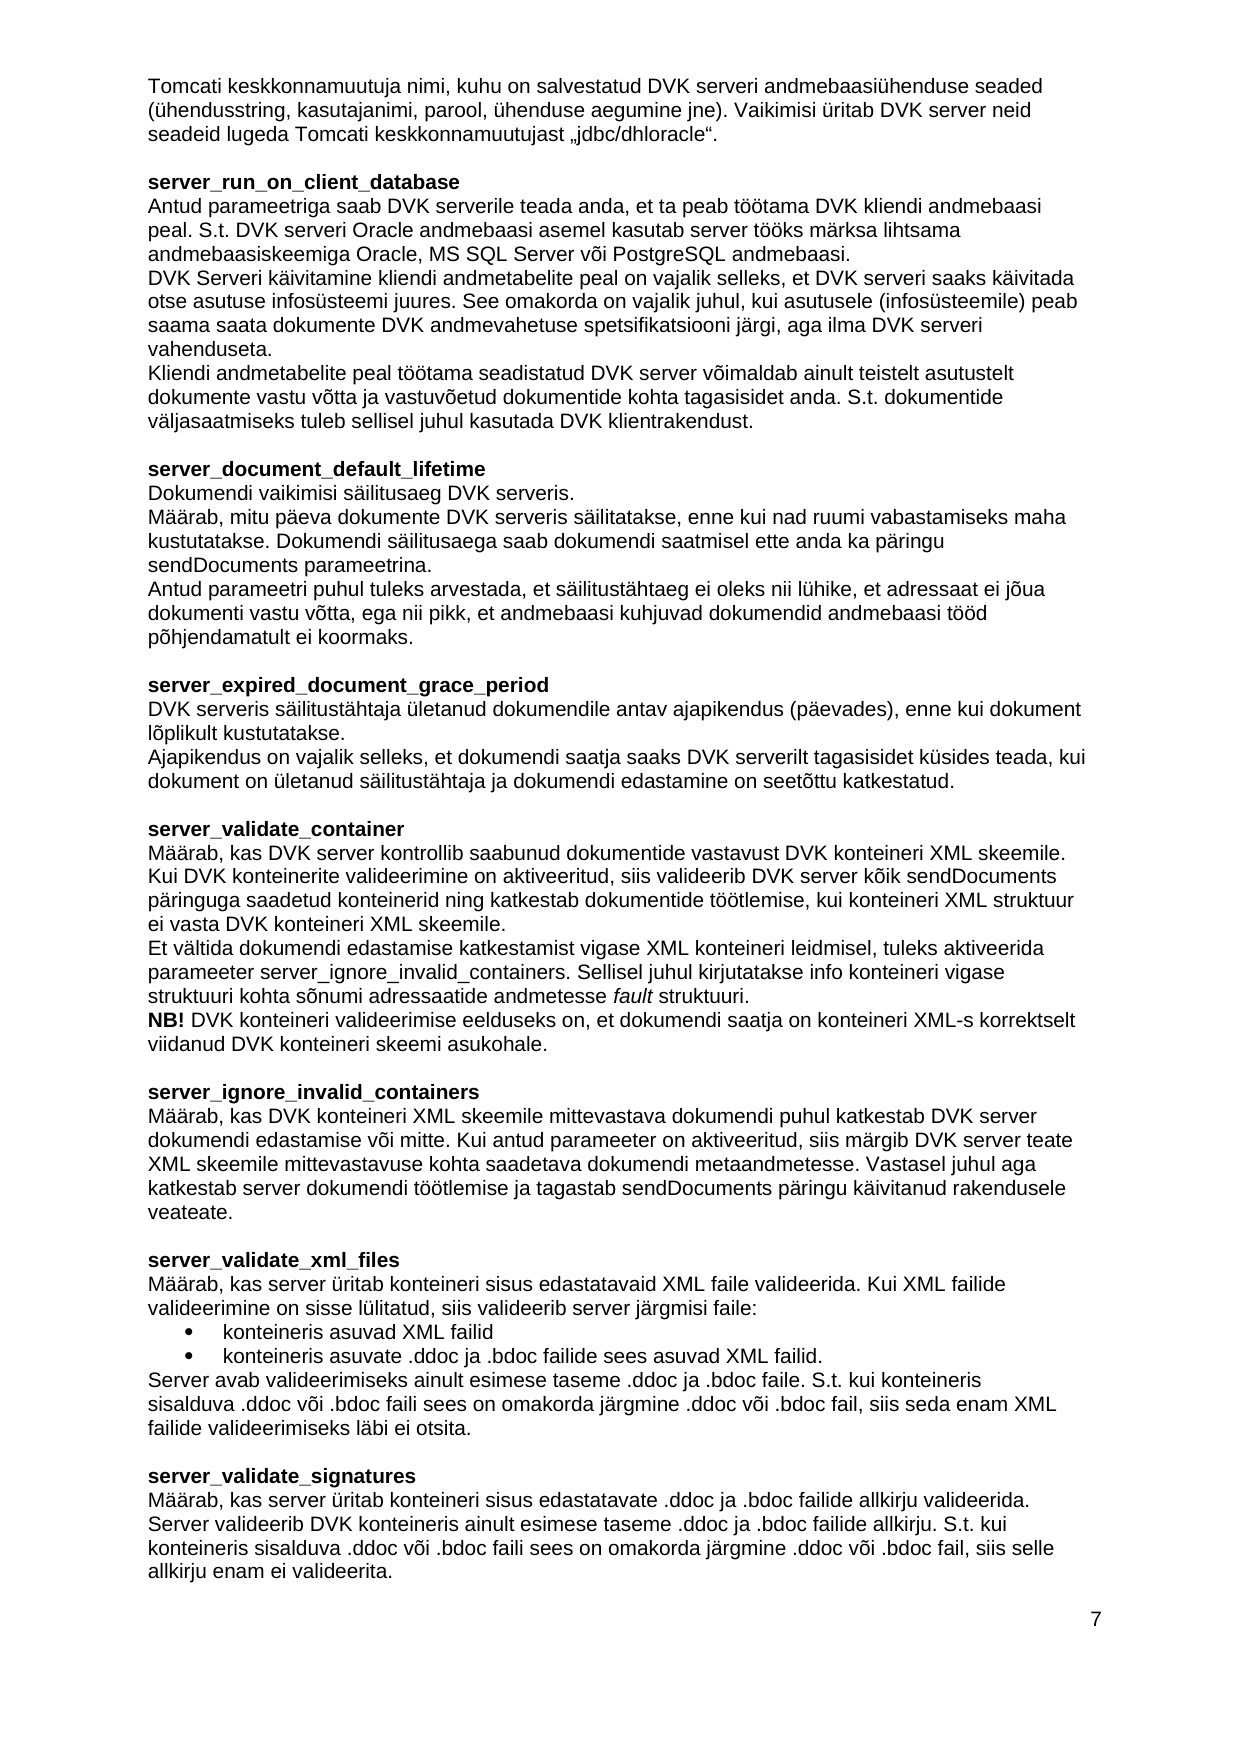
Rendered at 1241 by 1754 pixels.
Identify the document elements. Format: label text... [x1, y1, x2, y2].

text server_validate_signatures [148, 1463, 1093, 1487]
text server_validate_xml_files [148, 1248, 1093, 1272]
text server_expired_document_grace_period [148, 673, 1093, 697]
text Määrab, mitu päeva dokumente DVK serveris säilitatakse, enne kui nad ruumi vabastamiseks maha kustutatakse. Dokumendi säilitusaega saab dokumendi saatmisel ette anda ka päringu sendDocuments parameetrina. [148, 505, 1093, 577]
text server_ignore_invalid_containers [148, 1080, 1093, 1104]
text server_run_on_client_database [148, 169, 1093, 193]
list konteineris asuvad XML failid [185, 1319, 1093, 1344]
text Tomcati keskkonnamuutuja nimi, kuhu on salvestatud DVK serveri andmebaasiühenduse seaded (ühendusstring, kasutajanimi, parool, ühenduse aegumine jne). Vaikimisi üritab DVK server neid seadeid lugeda Tomcati keskkonnamuutujast „jdbc/dhloracle“. [148, 74, 1093, 146]
text Määrab, kas DVK konteineri XML skeemile mittevastava dokumendi puhul katkestab DVK server dokumendi edastamise või mitte. Kui antud parameeter on aktiveeritud, siis märgib DVK server teate XML skeemile mittevastavuse kohta saadetava dokumendi metaandmetesse. Vastasel juhul aga katkestab server dokumendi töötlemise ja tagastab sendDocuments päringu käivitanud rakendusele veateate. [148, 1104, 1093, 1224]
text Kui DVK konteinerite valideerimine on aktiveeritud, siis valideerib DVK server kõik sendDocuments päringuga saadetud konteinerid ning katkestab dokumentide töötlemise, kui konteineri XML struktuur ei vasta DVK konteineri XML skeemile. [148, 864, 1093, 936]
text Et vältida dokumendi edastamise katkestamist vigase XML konteineri leidmisel, tuleks aktiveerida parameeter server_ignore_invalid_containers. Sellisel juhul kirjutatakse info konteineri vigase struktuuri kohta sõnumi adressaatide andmetesse fault struktuuri. [148, 936, 1093, 1008]
text server_validate_container [148, 816, 1093, 840]
text Dokumendi vaikimisi säilitusaeg DVK serveris. [148, 481, 1093, 505]
text DVK serveris säilitustähtaja ületanud dokumendile antav ajapikendus (päevades), enne kui dokument lõplikult kustutatakse. [148, 697, 1093, 744]
text Server avab valideerimiseks ainult esimese taseme .ddoc ja .bdoc faile. S.t. kui konteineris sisalduva .ddoc või .bdoc faili sees on omakorda järgmine .ddoc või .bdoc fail, siis seda enam XML failide valideerimiseks läbi ei otsita. [148, 1368, 1093, 1439]
text Antud parameetri puhul tuleks arvestada, et säilitustähtaeg ei oleks nii lühike, et adressaat ei jõua dokumenti vastu võtta, ega nii pikk, et andmebaasi kuhjuvad dokumendid andmebaasi tööd põhjendamatult ei koormaks. [148, 577, 1093, 649]
text Ajapikendus on vajalik selleks, et dokumendi saatja saaks DVK serverilt tagasisidet küsides teada, kui dokument on ületanud säilitustähtaja ja dokumendi edastamine on seetõttu katkestatud. [148, 744, 1093, 792]
list konteineris asuvate .ddoc ja .bdoc failide sees asuvad XML failid. [185, 1344, 1093, 1368]
text Määrab, kas server üritab konteineri sisus edastatavate .ddoc ja .bdoc failide allkirju valideerida. Server valideerib DVK konteineris ainult esimese taseme .ddoc ja .bdoc failide allkirju. S.t. kui konteineris sisalduva .ddoc või .bdoc faili sees on omakorda järgmine .ddoc või .bdoc fail, siis selle allkirju enam ei valideerita. [148, 1487, 1093, 1583]
text NB! DVK konteineri valideerimise eelduseks on, et dokumendi saatja on konteineri XML-s korrektselt viidanud DVK konteineri skeemi asukohale. [148, 1008, 1093, 1056]
text Kliendi andmetabelite peal töötama seadistatud DVK server võimaldab ainult teistelt asutustelt dokumente vastu võtta ja vastuvõetud dokumentide kohta tagasisidet anda. S.t. dokumentide väljasaatmiseks tuleb sellisel juhul kasutada DVK klientrakendust. [148, 361, 1093, 433]
text Antud parameetriga saab DVK serverile teada anda, et ta peab töötama DVK kliendi andmebaasi peal. S.t. DVK serveri Oracle andmebaasi asemel kasutab server tööks märksa lihtsama andmebaasiskeemiga Oracle, MS SQL Server või PostgreSQL andmebaasi. [148, 193, 1093, 265]
text Määrab, kas server üritab konteineri sisus edastatavaid XML faile valideerida. Kui XML failide valideerimine on sisse lülitatud, siis valideerib server järgmisi faile: [148, 1272, 1093, 1319]
text DVK Serveri käivitamine kliendi andmetabelite peal on vajalik selleks, et DVK serveri saaks käivitada otse asutuse infosüsteemi juures. See omakorda on vajalik juhul, kui asutusele (infosüsteemile) peab saama saata dokumente DVK andmevahetuse spetsifikatsiooni järgi, aga ilma DVK serveri vahenduseta. [148, 265, 1093, 361]
text server_document_default_lifetime [148, 457, 1093, 481]
text Määrab, kas DVK server kontrollib saabunud dokumentide vastavust DVK konteineri XML skeemile. [148, 840, 1093, 864]
